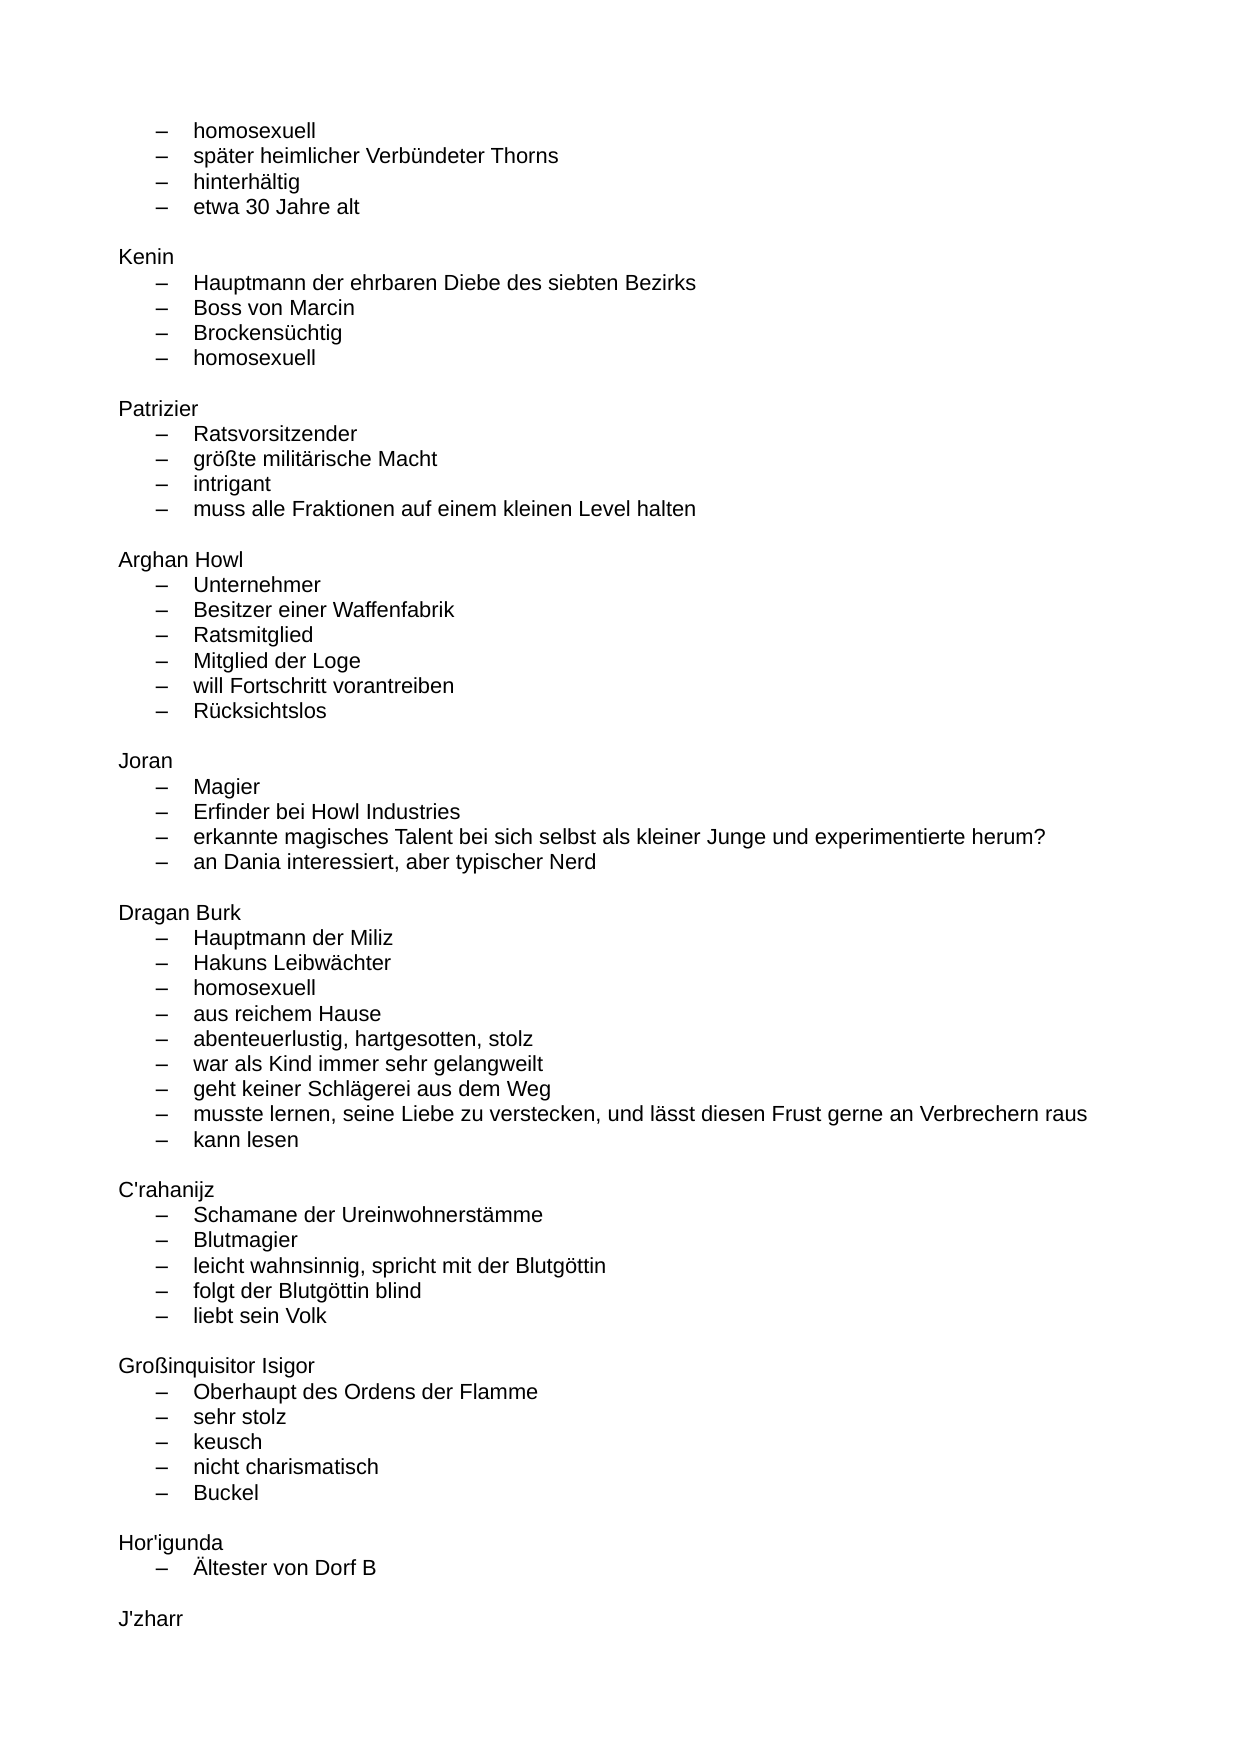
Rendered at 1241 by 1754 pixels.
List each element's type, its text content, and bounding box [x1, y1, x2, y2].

list Mitglied der Loge [156, 647, 1122, 673]
list Ratsmitglied [156, 622, 1122, 647]
list Besitzer einer Waffenfabrik [156, 597, 1122, 622]
list keusch [156, 1429, 1122, 1454]
list kann lesen [156, 1126, 1122, 1152]
list liebt sein Volk [156, 1303, 1122, 1328]
text J'zharr [118, 1605, 1122, 1631]
list Rücksichtslos [156, 698, 1122, 723]
list etwa 30 Jahre alt [156, 194, 1122, 219]
list geht keiner Schlägerei aus dem Weg [156, 1076, 1122, 1101]
list an Dania interessiert, aber typischer Nerd [156, 849, 1122, 874]
list Oberhaupt des Ordens der Flamme [156, 1378, 1122, 1404]
list erkannte magisches Talent bei sich selbst als kleiner Junge und experimentierte herum? [156, 824, 1122, 849]
list nicht charismatisch [156, 1454, 1122, 1479]
list homosexuell [156, 118, 1122, 143]
list später heimlicher Verbündeter Thorns [156, 143, 1122, 168]
list Buckel [156, 1479, 1122, 1504]
list Erfinder bei Howl Industries [156, 799, 1122, 824]
list intrigant [156, 471, 1122, 496]
list Boss von Marcin [156, 294, 1122, 320]
list homosexuell [156, 345, 1122, 370]
list Blutmagier [156, 1227, 1122, 1252]
text Patrizier [118, 395, 1122, 421]
list aus reichem Hause [156, 1000, 1122, 1026]
list will Fortschritt vorantreiben [156, 673, 1122, 698]
list homosexuell [156, 975, 1122, 1000]
list leicht wahnsinnig, spricht mit der Blutgöttin [156, 1252, 1122, 1278]
text Hor'igunda [118, 1530, 1122, 1555]
text Großinquisitor Isigor [118, 1353, 1122, 1378]
list war als Kind immer sehr gelangweilt [156, 1051, 1122, 1076]
text Joran [118, 748, 1122, 773]
list Ratsvorsitzender [156, 421, 1122, 446]
list abenteuerlustig, hartgesotten, stolz [156, 1026, 1122, 1051]
list musste lernen, seine Liebe zu verstecken, und lässt diesen Frust gerne an Verbrechern raus [156, 1101, 1122, 1126]
list Ältester von Dorf B [156, 1555, 1122, 1580]
list muss alle Fraktionen auf einem kleinen Level halten [156, 496, 1122, 521]
list Hauptmann der Miliz [156, 925, 1122, 950]
text C'rahanijz [118, 1177, 1122, 1202]
text Dragan Burk [118, 899, 1122, 925]
list größte militärische Macht [156, 446, 1122, 471]
text Kenin [118, 244, 1122, 269]
list Hauptmann der ehrbaren Diebe des siebten Bezirks [156, 269, 1122, 294]
list sehr stolz [156, 1404, 1122, 1429]
text Arghan Howl [118, 547, 1122, 572]
list Magier [156, 773, 1122, 799]
list Hakuns Leibwächter [156, 950, 1122, 975]
list folgt der Blutgöttin blind [156, 1278, 1122, 1303]
list Schamane der Ureinwohnerstämme [156, 1202, 1122, 1227]
list Brockensüchtig [156, 320, 1122, 345]
list hinterhältig [156, 168, 1122, 194]
list Unternehmer [156, 572, 1122, 597]
